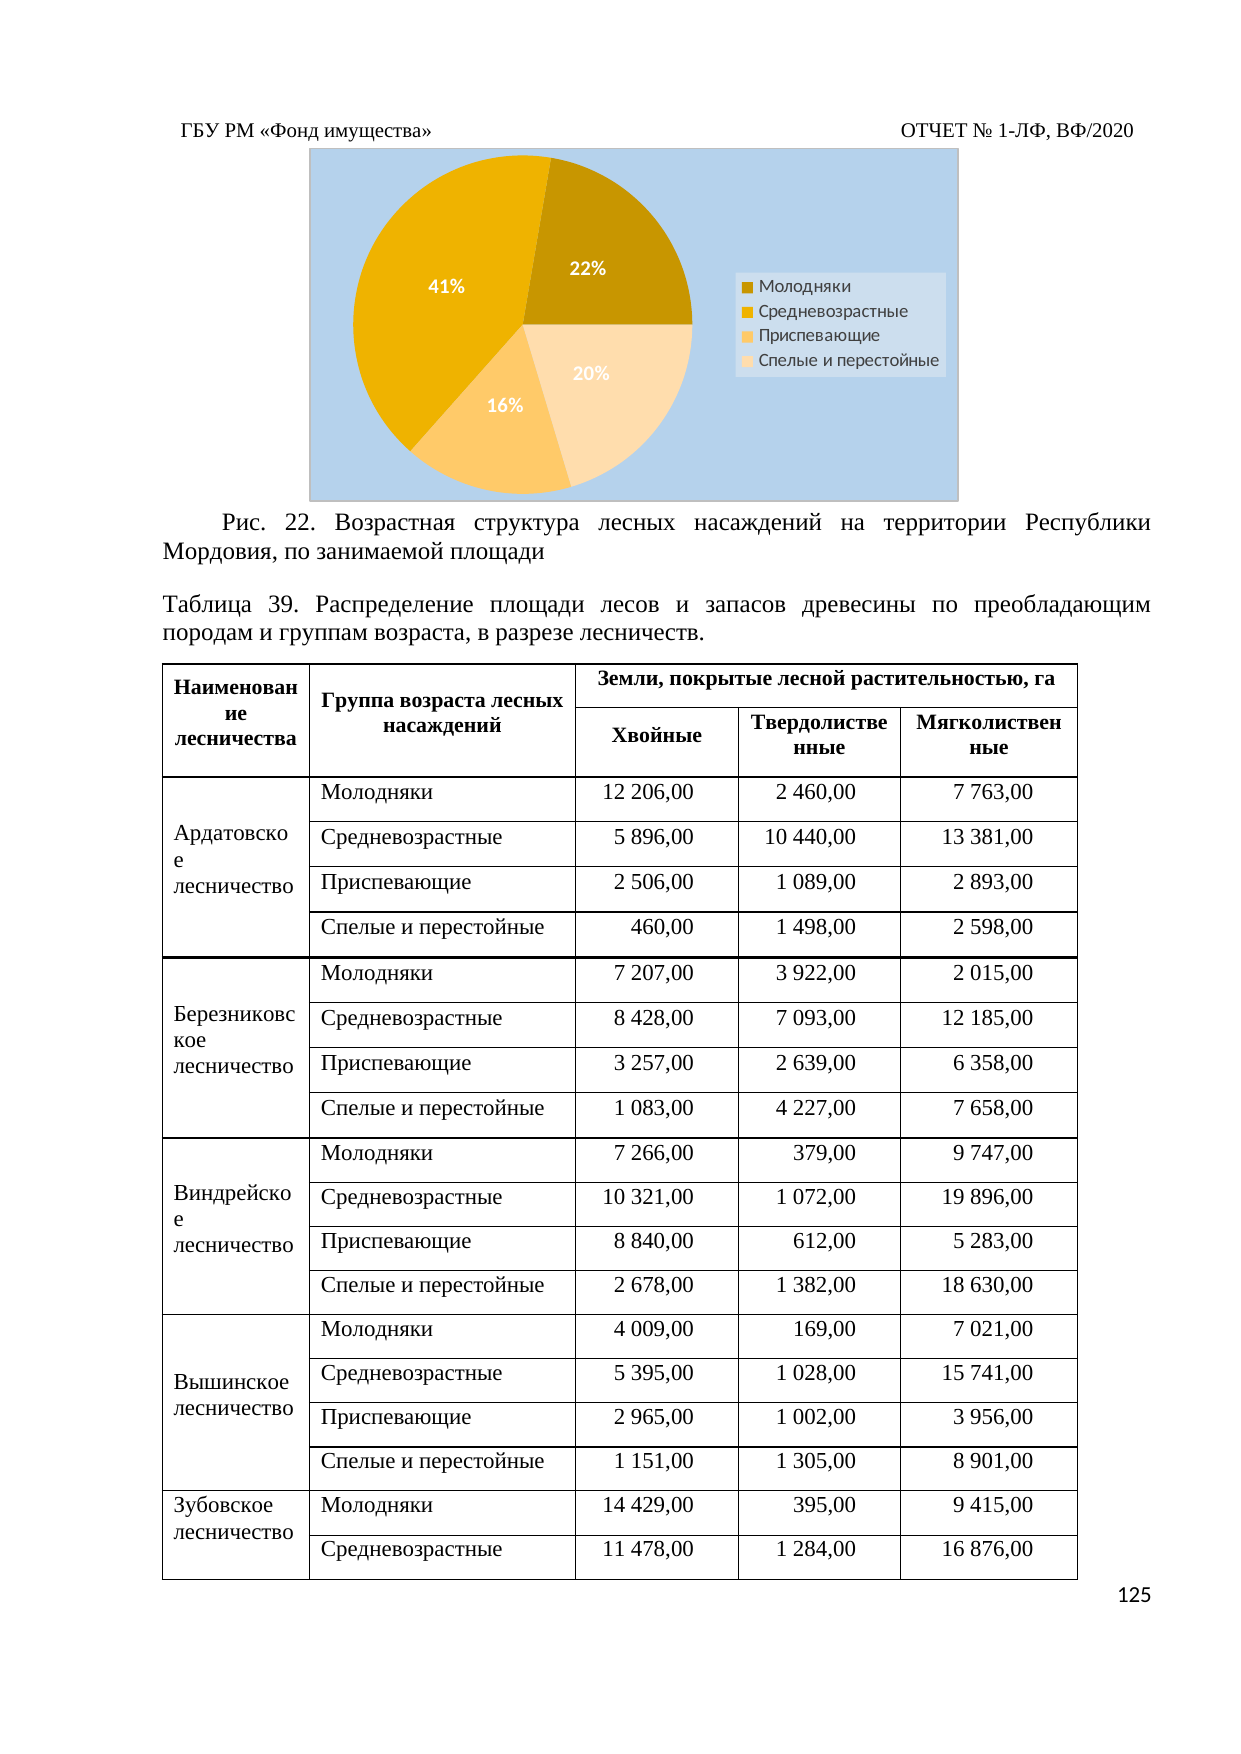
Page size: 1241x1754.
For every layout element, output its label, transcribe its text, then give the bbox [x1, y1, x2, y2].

table_cell Молодняки [310, 959, 575, 1002]
table_cell 10 321,00 [576, 1183, 738, 1226]
table_header Земли, покрытые лесной растительностью, га [576, 665, 1077, 707]
table_cell Средневозрастные [310, 1536, 575, 1578]
table_cell 379,00 [739, 1139, 900, 1182]
table_cell 395,00 [739, 1491, 900, 1534]
table_cell Средневозрастные [310, 1359, 575, 1402]
table_cell 4 009,00 [576, 1315, 738, 1358]
table_cell 12 206,00 [576, 778, 738, 821]
table_cell 2 460,00 [739, 778, 900, 821]
table_cell 18 630,00 [901, 1271, 1077, 1314]
table_cell Мягколиственные [901, 708, 1077, 776]
table_cell 14 429,00 [576, 1491, 738, 1534]
table_cell 1 382,00 [739, 1271, 900, 1314]
table_cell 1 089,00 [739, 867, 900, 911]
table_cell 612,00 [739, 1227, 900, 1270]
table_cell 1 083,00 [576, 1093, 738, 1137]
table_cell Приспевающие [310, 1227, 575, 1270]
table_cell 5 283,00 [901, 1227, 1077, 1270]
table_cell Спелые и перестойные [310, 913, 575, 956]
table_cell 15 741,00 [901, 1359, 1077, 1402]
table_cell 8 901,00 [901, 1448, 1077, 1490]
table_cell 1 284,00 [739, 1536, 900, 1578]
table_cell 8 840,00 [576, 1227, 738, 1270]
table_cell Молодняки [310, 778, 575, 821]
table_cell 16 876,00 [901, 1536, 1077, 1578]
table_cell Ардатовское лесничество [163, 778, 309, 956]
table_cell 3 922,00 [739, 959, 900, 1002]
table_cell 9 747,00 [901, 1139, 1077, 1182]
table_cell 5 896,00 [576, 822, 738, 866]
text Рис. 22. Возрастная структура лесных насаждений на территории Республики Мордовия, по занимаемой площади [162, 507, 1152, 565]
table_cell 7 763,00 [901, 778, 1077, 821]
table_cell 9 415,00 [901, 1491, 1077, 1534]
table_cell Молодняки [310, 1139, 575, 1182]
table_cell 13 381,00 [901, 822, 1077, 866]
table_cell Виндрейское лесничество [163, 1139, 309, 1314]
table_cell Спелые и перестойные [310, 1448, 575, 1490]
table_cell Приспевающие [310, 1403, 575, 1446]
table_cell Твердолиственные [739, 708, 900, 776]
table_cell 7 266,00 [576, 1139, 738, 1182]
table_cell 460,00 [576, 913, 738, 956]
table_cell 7 658,00 [901, 1093, 1077, 1137]
table_cell Средневозрастные [310, 822, 575, 866]
table_cell 1 028,00 [739, 1359, 900, 1402]
table_header Группа возраста лесных насаждений [310, 665, 575, 776]
table_cell 2 506,00 [576, 867, 738, 911]
table_cell Хвойные [576, 708, 738, 776]
table_cell 7 021,00 [901, 1315, 1077, 1358]
table_header Наименование лесничества [163, 665, 309, 776]
table_cell 2 015,00 [901, 959, 1077, 1002]
table_cell Молодняки [310, 1315, 575, 1358]
table_cell 2 893,00 [901, 867, 1077, 911]
table_cell 3 257,00 [576, 1048, 738, 1092]
table_cell Приспевающие [310, 1048, 575, 1092]
table_cell Спелые и перестойные [310, 1271, 575, 1314]
table_cell 7 093,00 [739, 1003, 900, 1047]
table_cell 1 072,00 [739, 1183, 900, 1226]
table_cell Зубовское лесничество [163, 1491, 309, 1578]
table_cell 7 207,00 [576, 959, 738, 1002]
table_cell Березниковское лесничество [163, 959, 309, 1137]
table_cell Спелые и перестойные [310, 1093, 575, 1137]
table_cell Вышинское лесничество [163, 1315, 309, 1490]
table_cell 10 440,00 [739, 822, 900, 866]
table_cell 1 002,00 [739, 1403, 900, 1446]
table_cell Средневозрастные [310, 1183, 575, 1226]
table_cell 1 498,00 [739, 913, 900, 956]
table_cell 12 185,00 [901, 1003, 1077, 1047]
text Таблица 39. Распределение площади лесов и запасов древесины по преобладающим породам и группам возраста, в разрезе лесничеств. [162, 589, 1152, 646]
table_cell 11 478,00 [576, 1536, 738, 1578]
table_cell 2 965,00 [576, 1403, 738, 1446]
table_cell 2 678,00 [576, 1271, 738, 1314]
table_cell 2 598,00 [901, 913, 1077, 956]
table_cell 169,00 [739, 1315, 900, 1358]
table_cell 19 896,00 [901, 1183, 1077, 1226]
table_cell 2 639,00 [739, 1048, 900, 1092]
table_cell 6 358,00 [901, 1048, 1077, 1092]
table_cell 3 956,00 [901, 1403, 1077, 1446]
table_cell 4 227,00 [739, 1093, 900, 1137]
table_cell 1 151,00 [576, 1448, 738, 1490]
table_cell Приспевающие [310, 867, 575, 911]
table_cell 5 395,00 [576, 1359, 738, 1402]
table_cell Молодняки [310, 1491, 575, 1534]
table_cell 1 305,00 [739, 1448, 900, 1490]
table_cell Средневозрастные [310, 1003, 575, 1047]
table_cell 8 428,00 [576, 1003, 738, 1047]
